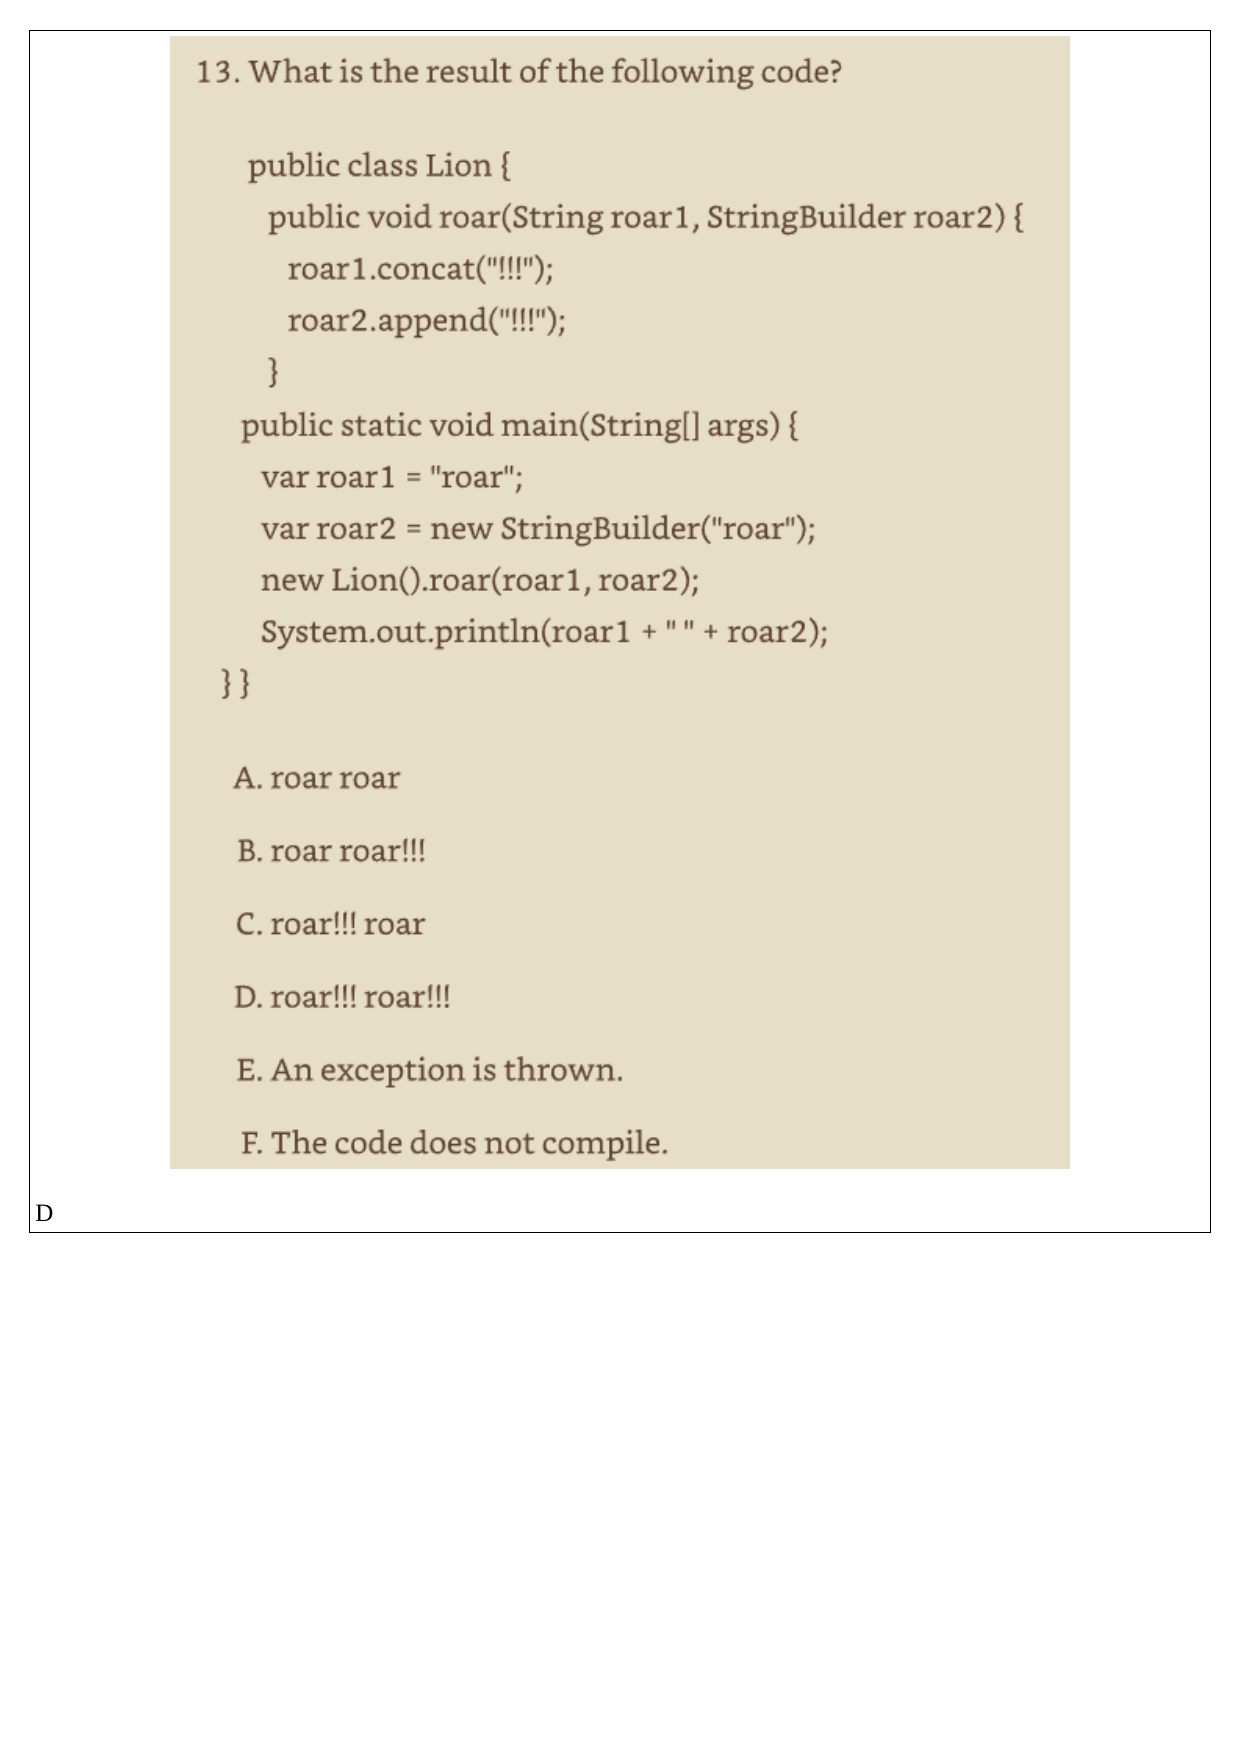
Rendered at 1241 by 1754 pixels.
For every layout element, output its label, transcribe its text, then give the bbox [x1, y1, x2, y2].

picture [170, 36, 1071, 1169]
table_cell D [30, 31, 1210, 1232]
